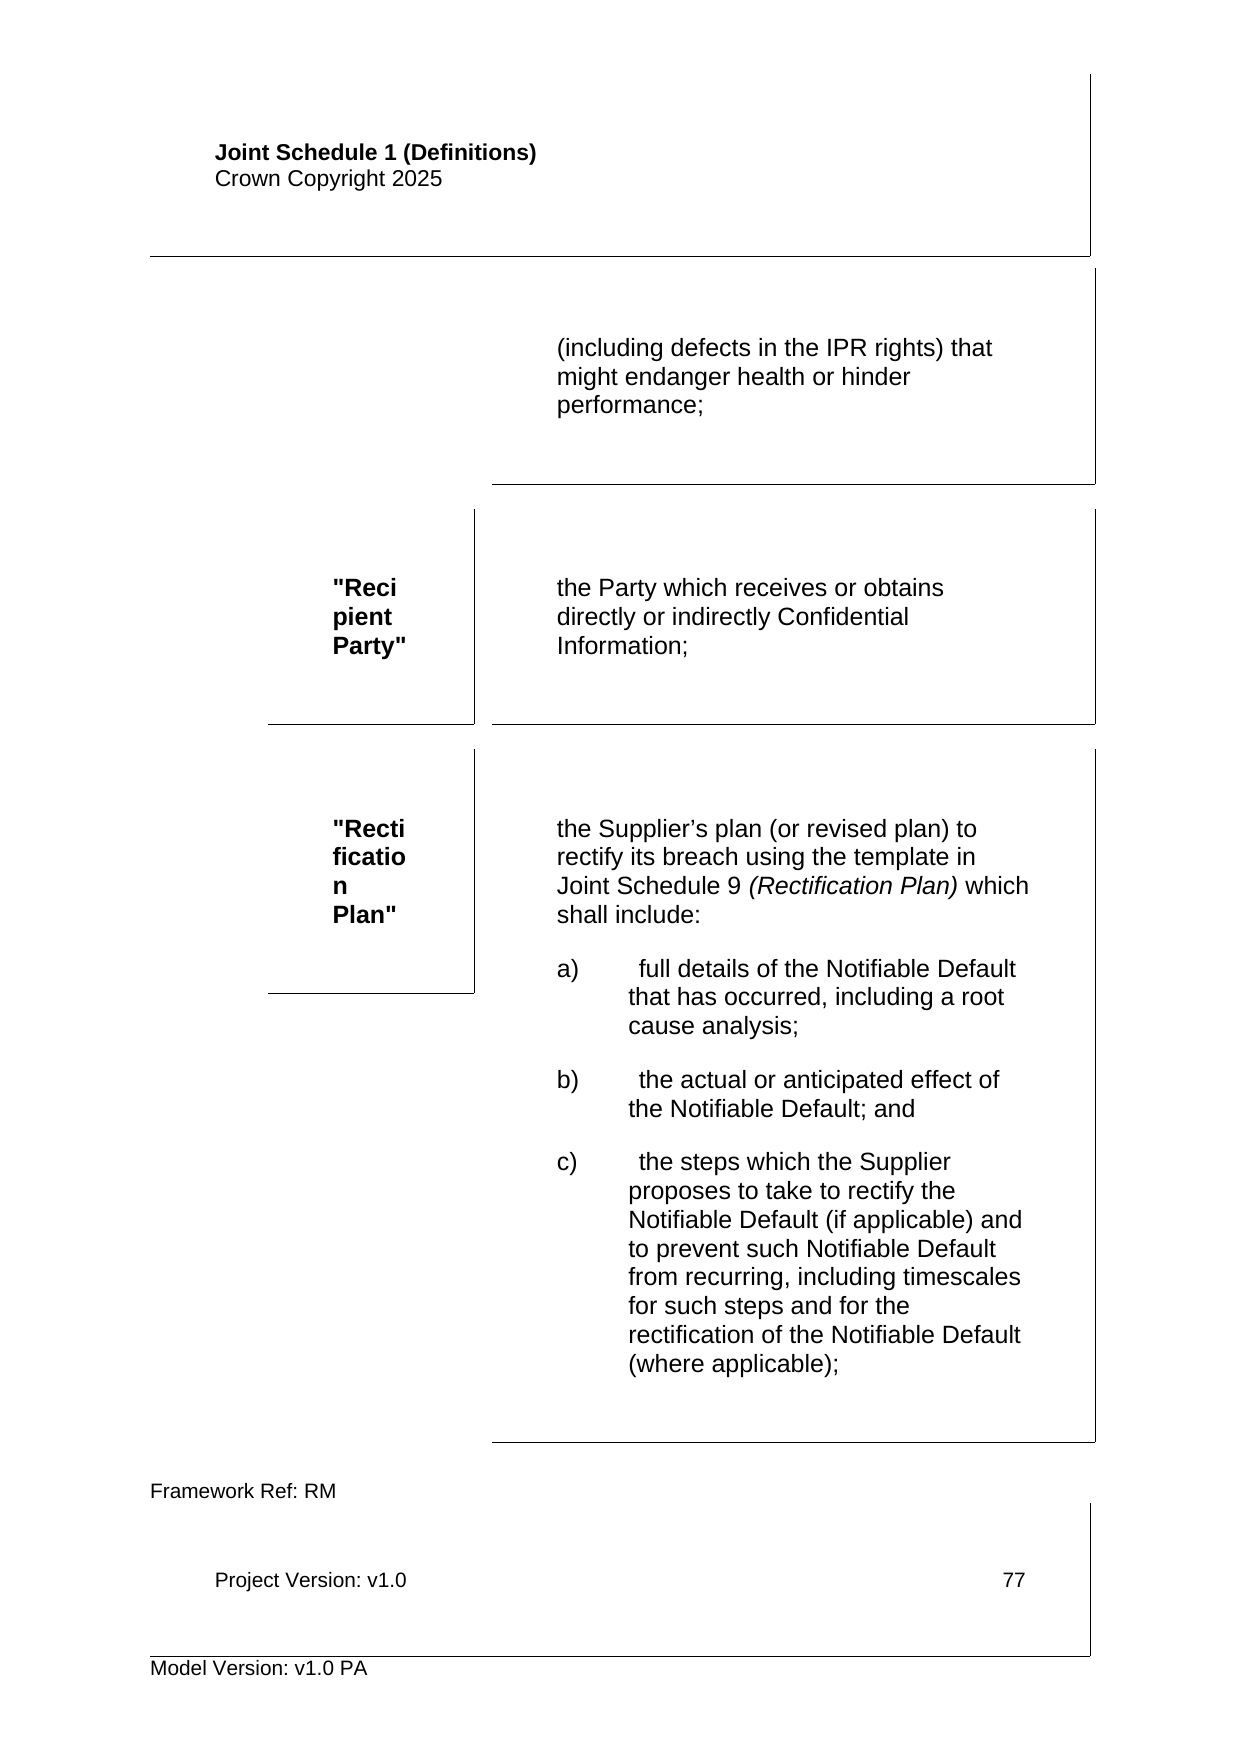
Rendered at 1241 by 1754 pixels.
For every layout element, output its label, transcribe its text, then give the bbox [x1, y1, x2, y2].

table_cell the Party which receives or obtains directly or indirectly Confidential Information; [474, 496, 1095, 737]
table_cell [268, 725, 474, 737]
table_cell the Supplier’s plan (or revised plan) to rectify its breach using the template in Joint Schedule 9 (Rectification Plan) which shall include: full details of the Notifiable Default that has occurred, including a root cause analysis; the actual or anticipated effect of the Notifiable Default; and the steps which the Supplier proposes to take to rectify the Notifiable Default (if applicable) and to prevent such Notifiable Default from recurring, including timescales for such steps and for the rectification of the Notifiable Default (where applicable); [474, 737, 1095, 1454]
table_cell "Rectification Plan" [268, 737, 474, 993]
table_cell "Recipient Party" [268, 496, 474, 724]
table_cell [268, 256, 474, 496]
table_cell [268, 994, 474, 1454]
table_cell (including defects in the IPR rights) that might endanger health or hinder performance; [474, 256, 1095, 496]
